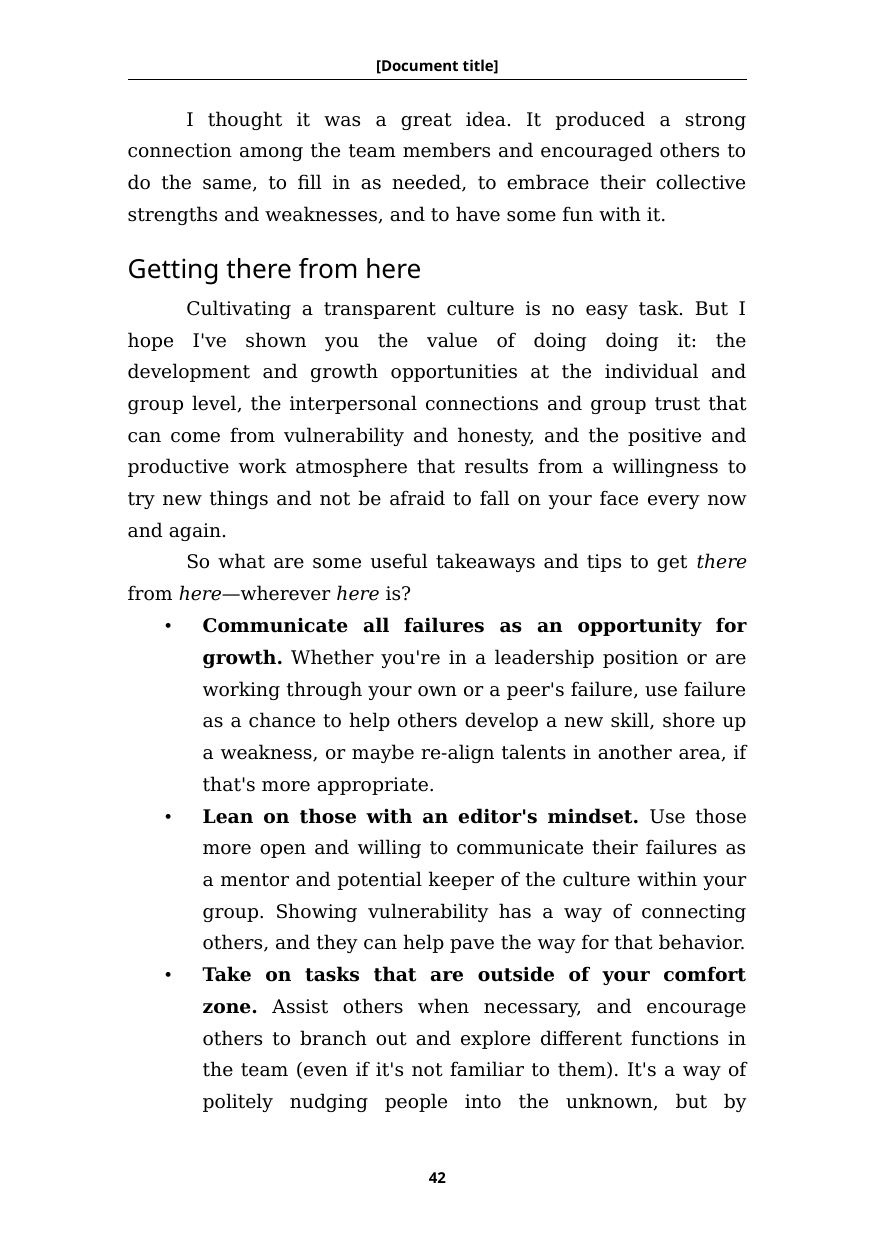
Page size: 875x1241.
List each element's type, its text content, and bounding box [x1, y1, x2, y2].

text Cultivating a transparent culture is no easy task. But I hope I've shown you the value of doing doing it: the development and growth opportunities at the individual and group level, the interpersonal connections and group trust that can come from vulnerability and honesty, and the positive and productive work atmosphere that results from a willingness to try new things and not be afraid to fall on your face every now and again. [127, 298, 747, 542]
subtitle Getting there from here [127, 250, 747, 286]
text So what are some useful takeaways and tips to get there from here—wherever here is? [127, 552, 747, 605]
list Communicate all failures as an opportunity for growth. Whether you're in a leadership position or are working through your own or a peer's failure, use failure as a chance to help others develop a new skill, shore up a weakness, or maybe re-align talents in another area, if that's more appropriate. [165, 615, 747, 796]
list Lean on those with an editor's mindset. Use those more open and willing to communicate their failures as a mentor and potential keeper of the culture within your group. Showing vulnerability has a way of connecting others, and they can help pave the way for that behavior. [165, 805, 747, 954]
text I thought it was a great idea. It produced a strong connection among the team members and encouraged others to do the same, to fill in as needed, to embrace their collective strengths and weaknesses, and to have some fun with it. [127, 109, 747, 226]
list Take on tasks that are outside of your comfort zone. Assist others when necessary, and encourage others to branch out and explore different functions in the team (even if it's not familiar to them). It's a way of politely nudging people into the unknown, but by [165, 964, 747, 1113]
